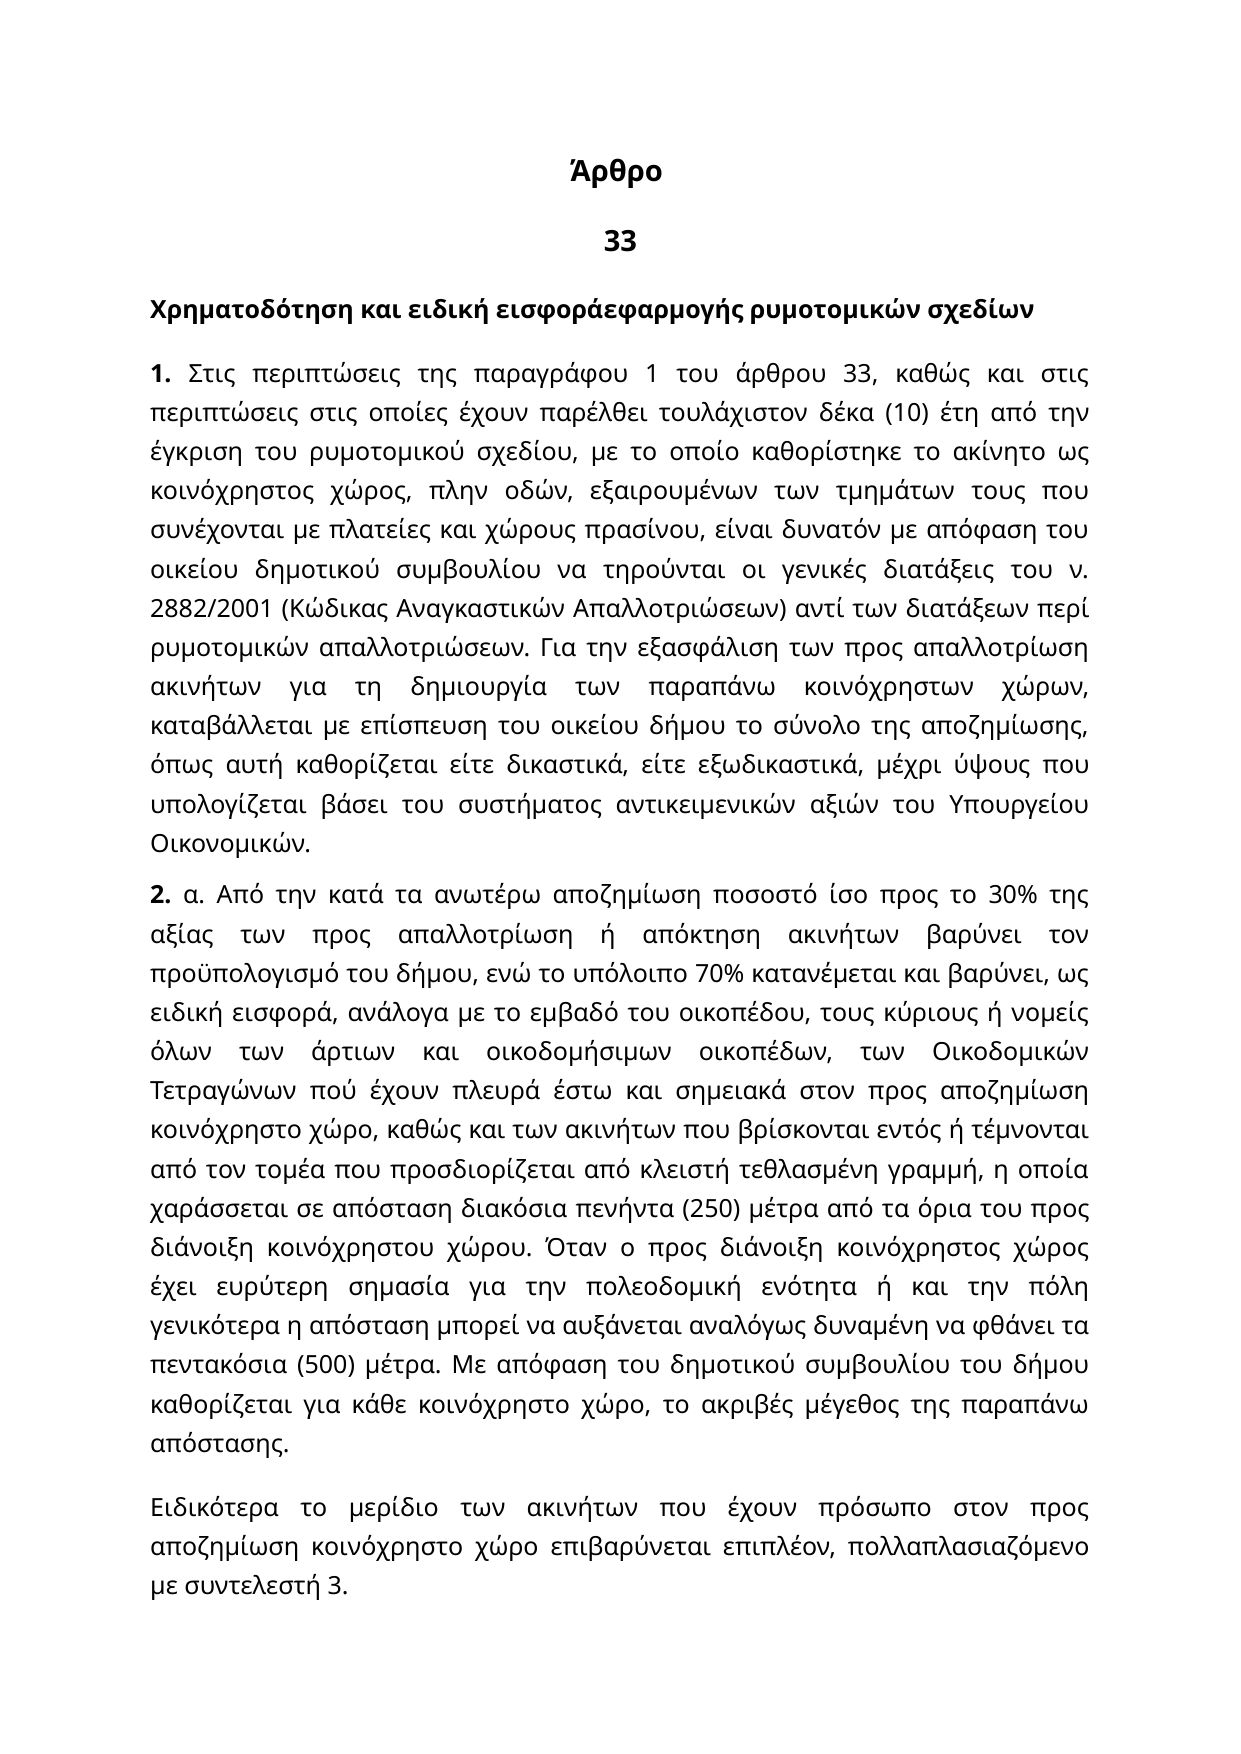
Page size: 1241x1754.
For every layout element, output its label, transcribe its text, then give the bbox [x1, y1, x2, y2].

subtitle 33 [150, 221, 1090, 260]
subtitle Άρθρο [150, 150, 1090, 190]
text Ειδικότερα το μερίδιο των ακινήτων που έχουν πρόσωπο στον προς αποζημίωση κοινόχρηστο χώρο επιβαρύνεται επιπλέον, πολλαπλασιαζόμενο με συντελεστή 3. [150, 1489, 1090, 1602]
text Χρηματοδότηση και ειδική εισφοράεφαρμογής ρυμοτομικών σχεδίων [150, 291, 1090, 325]
text 1. Στις περιπτώσεις της παραγράφου 1 του άρθρου 33, καθώς και στις περιπτώσεις στις οποίες έχουν παρέλθει τουλάχιστον δέκα (10) έτη από την έγκριση του ρυμοτομικού σχεδίου, με το οποίο καθορίστηκε το ακίνητο ως κοινόχρηστος χώρος, πλην οδών, εξαιρουμένων των τμημάτων τους που συνέχονται με πλατείες και χώρους πρασίνου, είναι δυνατόν με απόφαση του οικείου δημοτικού συμβουλίου να τηρούνται οι γενικές διατάξεις του ν. 2882/2001 (Κώδικας Αναγκαστικών Απαλλοτριώσεων) αντί των διατάξεων περί ρυμοτομικών απαλλοτριώσεων. Για την εξασφάλιση των προς απαλλοτρίωση ακινήτων για τη δημιουργία των παραπάνω κοινόχρηστων χώρων, καταβάλλεται με επίσπευση του οικείου δήμου το σύνολο της αποζημίωσης, όπως αυτή καθορίζεται είτε δικαστικά, είτε εξωδικαστικά, μέχρι ύψους που υπολογίζεται βάσει του συστήματος αντικειμενικών αξιών του Υπουργείου Οικονομικών. [150, 355, 1090, 859]
text 2. α. Από την κατά τα ανωτέρω αποζημίωση ποσοστό ίσο προς το 30% της αξίας των προς απαλλοτρίωση ή απόκτηση ακινήτων βαρύνει τον προϋπολογισμό του δήμου, ενώ το υπόλοιπο 70% κατανέμεται και βαρύνει, ως ειδική εισφορά, ανάλογα με το εμβαδό του οικοπέδου, τους κύριους ή νομείς όλων των άρτιων και οικοδομήσιμων οικοπέδων, των Οικοδομικών Τετραγώνων πού έχουν πλευρά έστω και σημειακά στον προς αποζημίωση κοινόχρηστο χώρο, καθώς και των ακινήτων που βρίσκονται εντός ή τέμνονται από τον τομέα που προσδιορίζεται από κλειστή τεθλασμένη γραμμή, η οποία χαράσσεται σε απόσταση διακόσια πενήντα (250) μέτρα από τα όρια του προς διάνοιξη κοινόχρηστου χώρου. Όταν ο προς διάνοιξη κοινόχρηστος χώρος έχει ευρύτερη σημασία για την πολεοδομική ενότητα ή και την πόλη γενικότερα η απόσταση μπορεί να αυξάνεται αναλόγως δυναμένη να φθάνει τα πεντακόσια (500) μέτρα. Με απόφαση του δημοτικού συμβουλίου του δήμου καθορίζεται για κάθε κοινόχρηστο χώρο, το ακριβές μέγεθος της παραπάνω απόστασης. [150, 877, 1090, 1459]
